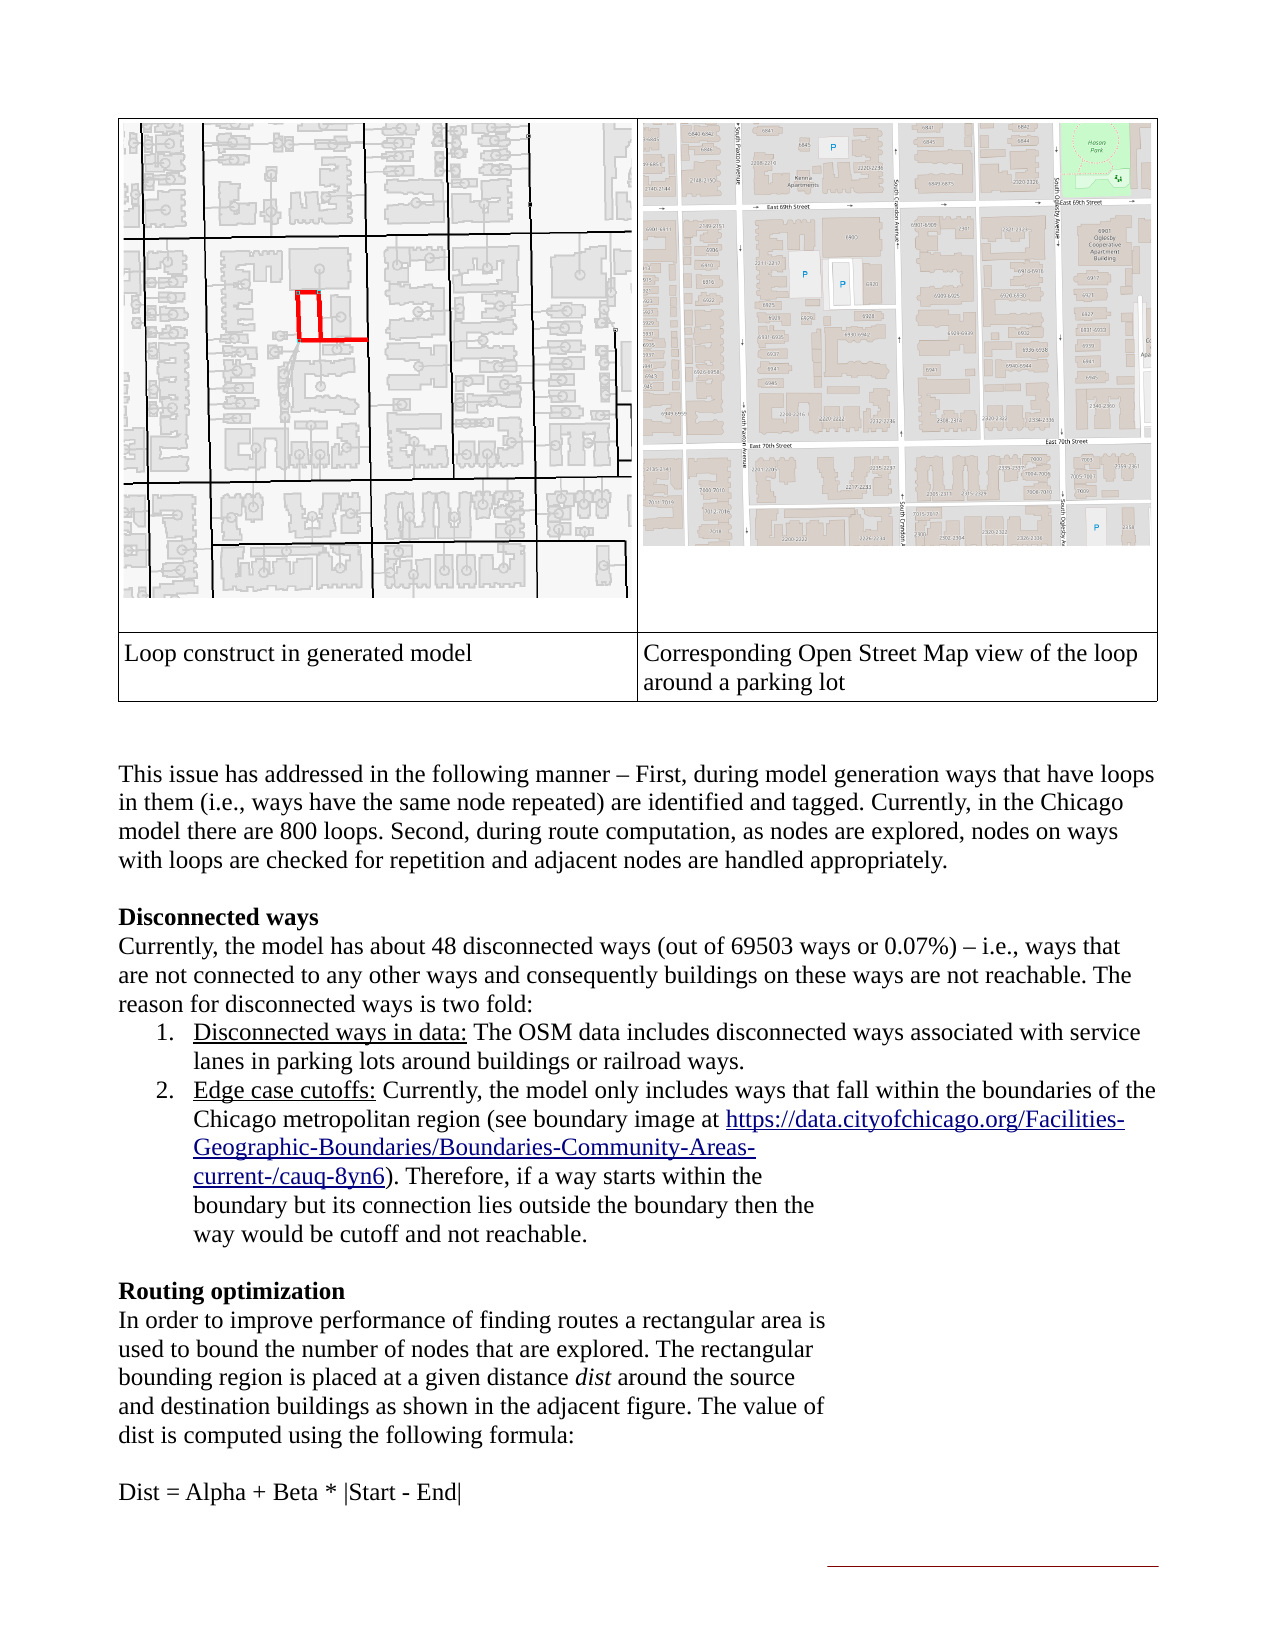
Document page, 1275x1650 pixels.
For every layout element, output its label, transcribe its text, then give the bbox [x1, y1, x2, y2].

list Edge case cutoffs: Currently, the model only includes ways that fall within the boundaries of the Chicago metropolitan region (see boundary image at https://data.cityofchicago.org/Facilities-Geographic-Boundaries/Boundaries-Community-Areas-current-/cauq-8yn6). Therefore, if a way starts within the boundary but its connection lies outside the boundary then the way would be cutoff and not reachable. [156, 1075, 1157, 1247]
text Disconnected ways [118, 902, 1157, 931]
table_cell Loop construct in generated model [119, 633, 637, 701]
table_cell Corresponding Open Street Map view of the loop around a parking lot [638, 633, 1157, 701]
table_header [119, 598, 637, 632]
picture [123, 123, 632, 598]
list Disconnected ways in data: The OSM data includes disconnected ways associated with service lanes in parking lots around buildings or railroad ways. [156, 1017, 1157, 1075]
text Currently, the model has about 48 disconnected ways (out of 69503 ways or 0.07%) – i.e., ways that are not connected to any other ways and consequently buildings on these ways are not reachable. The reason for disconnected ways is two fold: [118, 931, 1157, 1017]
text In order to improve performance of finding routes a rectangular area is used to bound the number of nodes that are explored. The rectangular bounding region is placed at a given distance dist around the source and destination buildings as shown in the adjacent figure. The value of dist is computed using the following formula: [118, 1305, 1157, 1449]
table_header [638, 119, 1157, 632]
text This issue has addressed in the following manner – First, during model generation ways that have loops in them (i.e., ways have the same node repeated) are identified and tagged. Currently, in the Chicago model there are 800 loops. Second, during route computation, as nodes are explored, nodes on ways with loops are checked for repetition and adjacent nodes are handled appropriately. [118, 759, 1157, 874]
text Dist = Alpha + Beta * |Start - End| [118, 1477, 1157, 1506]
text Routing optimization [118, 1276, 1157, 1305]
picture [643, 123, 1152, 546]
table_header [119, 119, 637, 597]
